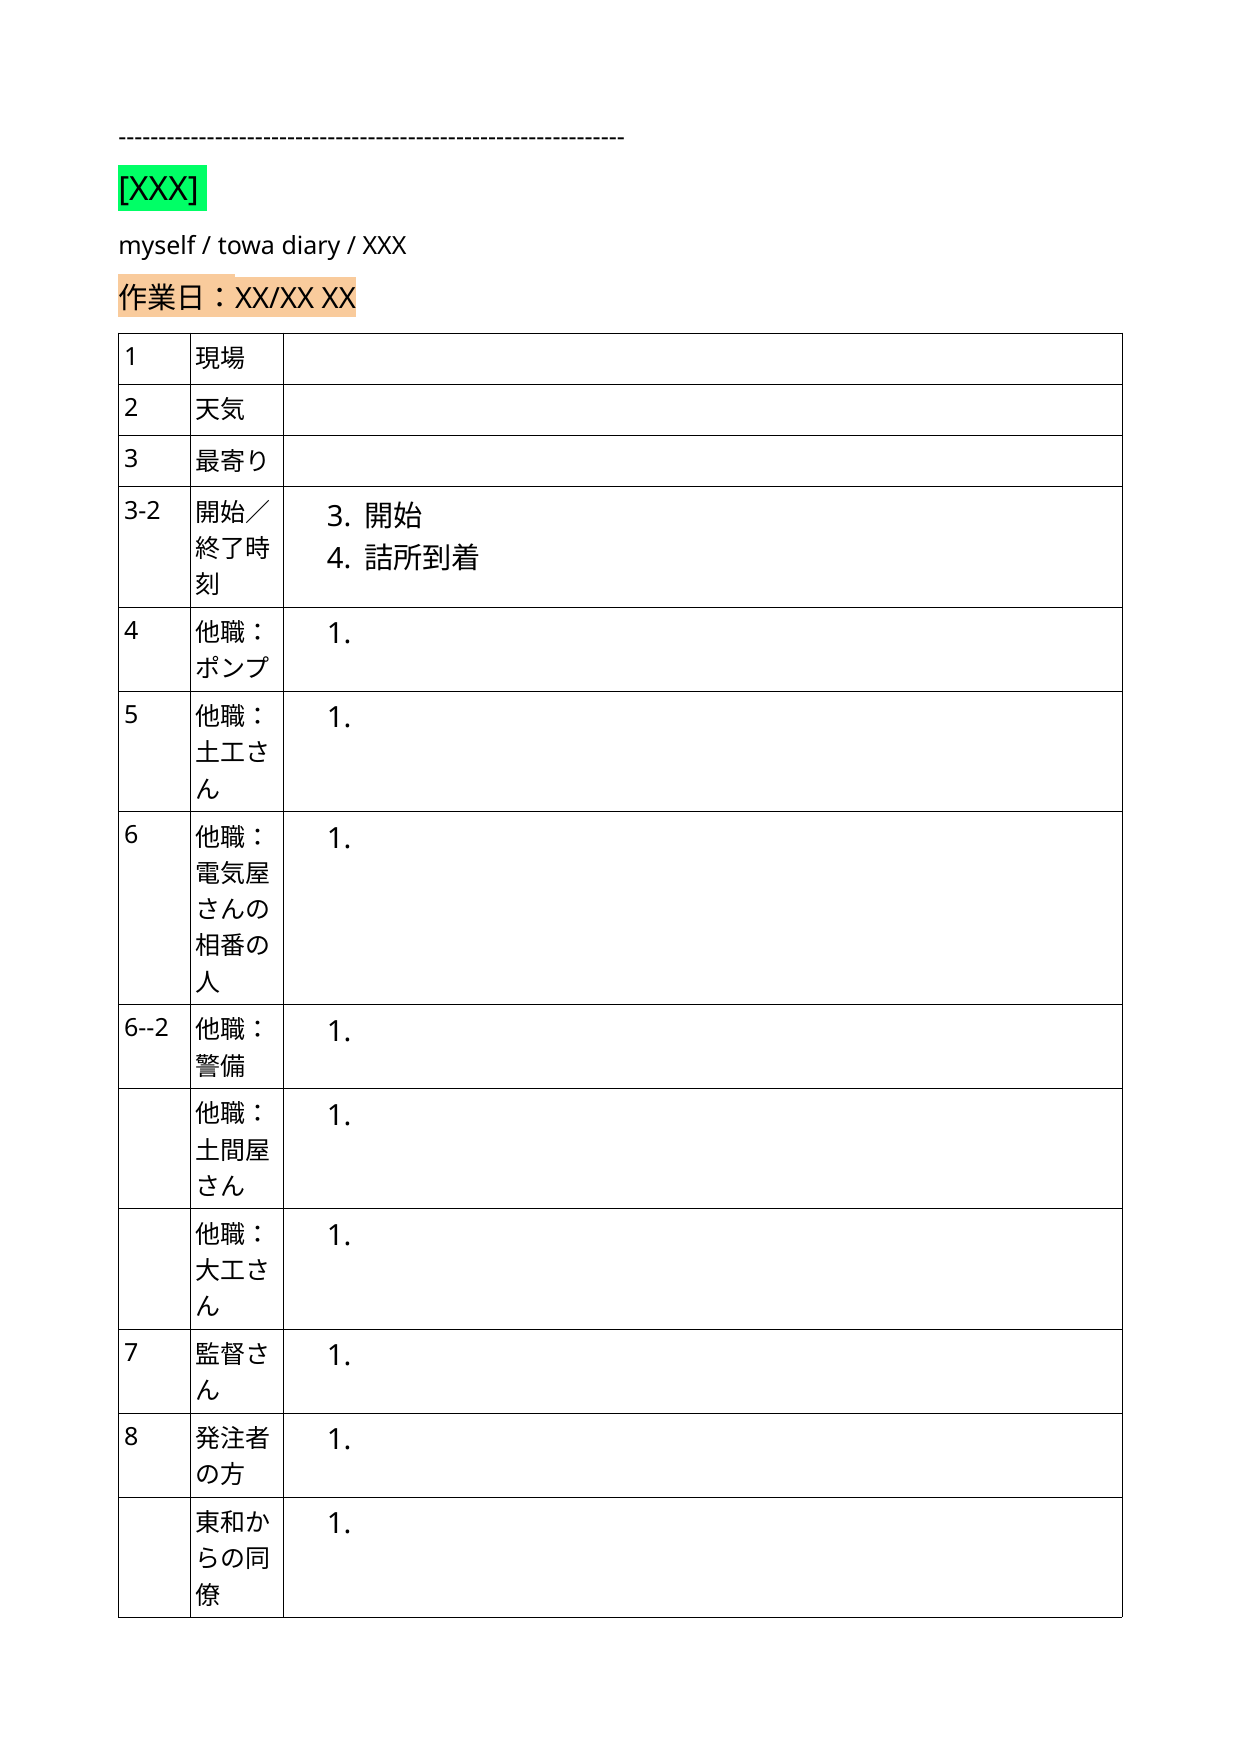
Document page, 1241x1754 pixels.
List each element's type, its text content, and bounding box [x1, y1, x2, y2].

table_cell [284, 436, 1122, 486]
table_cell [119, 1209, 190, 1329]
table_cell [284, 1089, 1122, 1208]
table_cell 他職：土工さん [191, 692, 283, 811]
text myself / towa diary / XXX [118, 228, 1122, 262]
table_cell 発注者の方 [191, 1414, 283, 1497]
table_cell [284, 1498, 1122, 1617]
table_cell [284, 1414, 1122, 1497]
table_cell [119, 1089, 190, 1208]
text [XXX] [118, 165, 1122, 211]
table_cell 他職：電気屋さんの相番の人 [191, 812, 283, 1004]
table_cell 監督さん [191, 1330, 283, 1413]
table_cell 開始 詰所到着 [284, 487, 1122, 607]
text --------------------------------------------------------------- [118, 118, 1122, 152]
table_cell 他職：大工さん [191, 1209, 283, 1329]
table_cell [284, 812, 1122, 1004]
table_cell 最寄り [191, 436, 283, 486]
table_cell 3 [119, 436, 190, 486]
table_cell 開始／終了時刻 [191, 487, 283, 607]
table_cell 7 [119, 1330, 190, 1413]
table_cell 2 [119, 385, 190, 435]
table_cell 他職：警備 [191, 1005, 283, 1088]
text 作業日：XX/XX XX [118, 274, 1122, 317]
table_cell 6 [119, 812, 190, 1004]
table_cell [284, 1005, 1122, 1088]
table_cell 東和からの同僚 [191, 1498, 283, 1617]
table_header [284, 334, 1122, 384]
table_cell [284, 385, 1122, 435]
table_cell [284, 692, 1122, 811]
table_cell 4 [119, 608, 190, 691]
table_cell 他職：土間屋さん [191, 1089, 283, 1208]
table_cell [284, 1330, 1122, 1413]
table_header 現場 [191, 334, 283, 384]
table_cell [284, 1209, 1122, 1329]
table_cell 8 [119, 1414, 190, 1497]
table_cell 3-2 [119, 487, 190, 607]
table_cell 他職：ポンプ [191, 608, 283, 691]
table_cell 5 [119, 692, 190, 811]
table_header 1 [119, 334, 190, 384]
table_cell 天気 [191, 385, 283, 435]
table_cell [284, 608, 1122, 691]
table_cell 6--2 [119, 1005, 190, 1088]
table_cell [119, 1498, 190, 1617]
